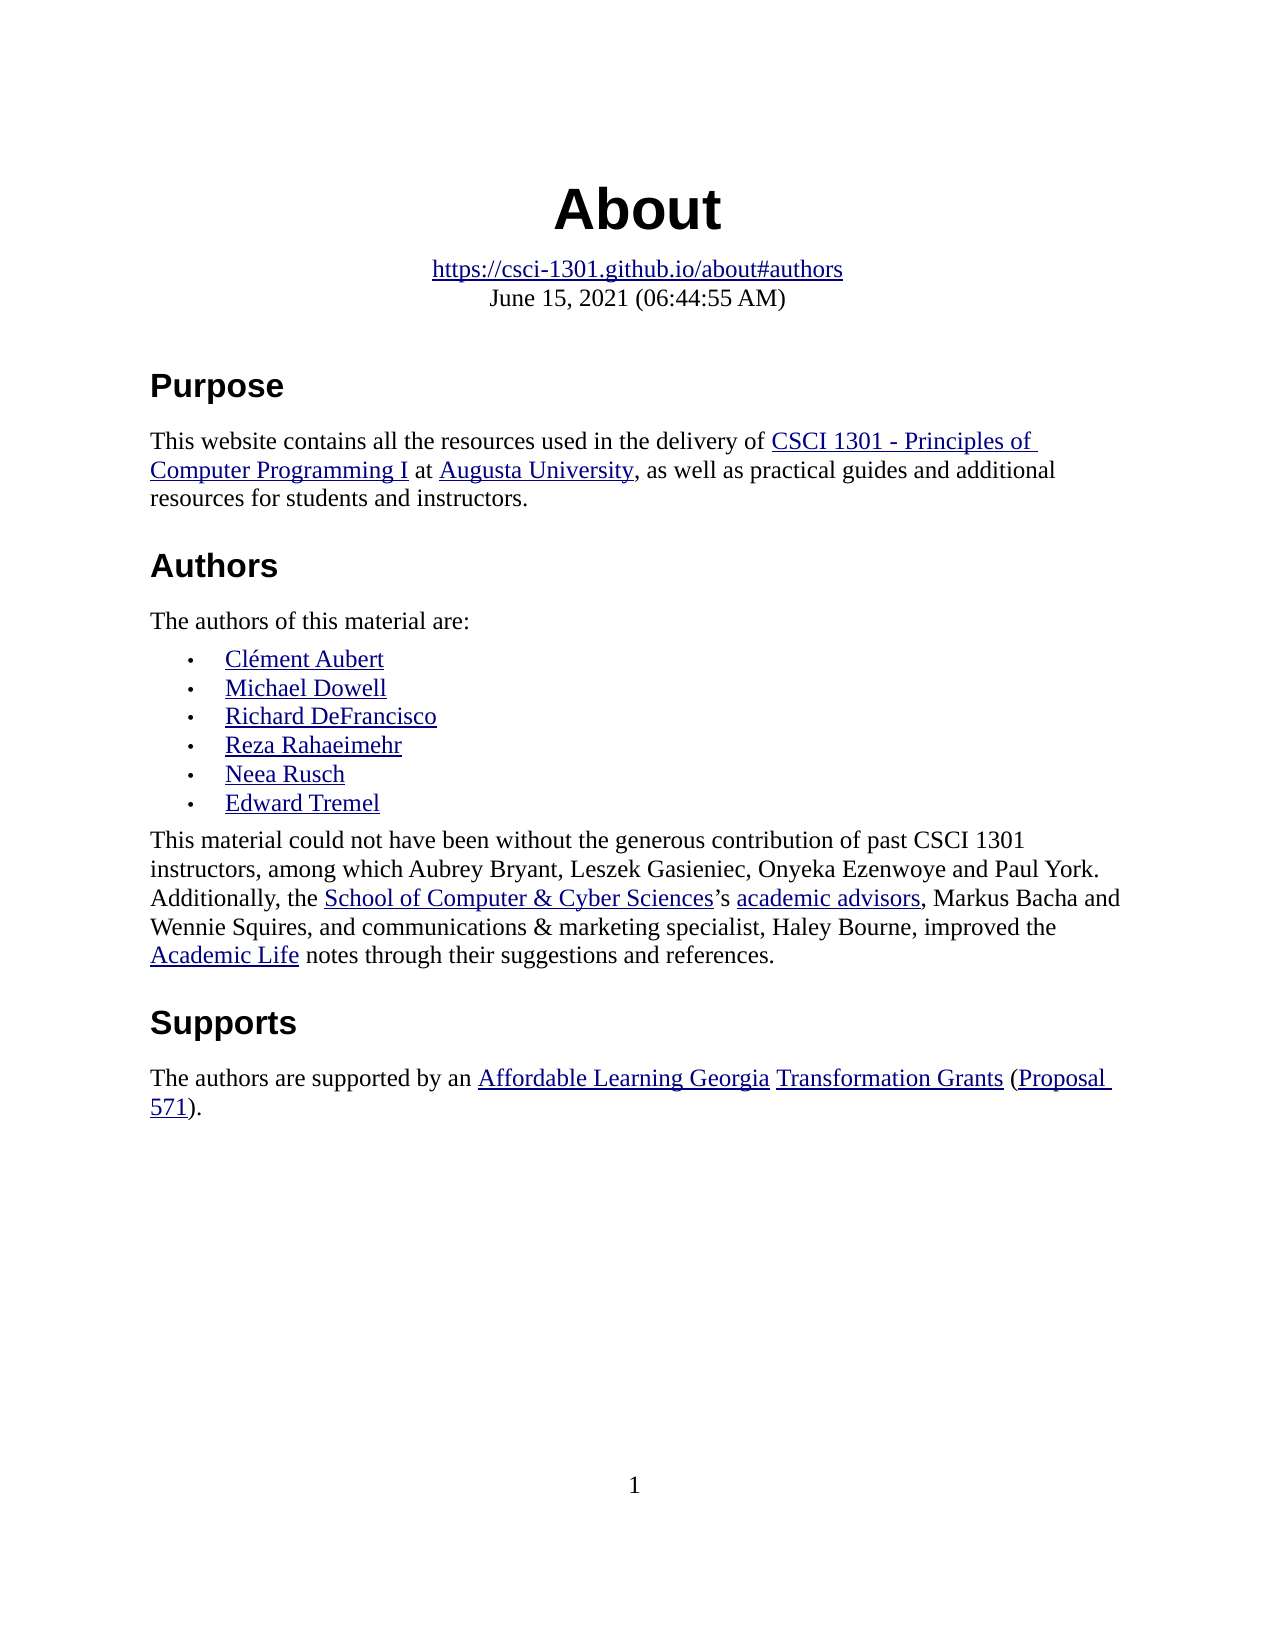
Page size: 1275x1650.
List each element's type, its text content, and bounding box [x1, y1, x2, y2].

text The authors of this material are: [150, 606, 1125, 635]
subtitle Supports [150, 1003, 1125, 1042]
list Edward Tremel [187, 788, 1125, 816]
text June 15, 2021 (06:44:55 AM) [150, 283, 1125, 312]
list Richard DeFrancisco [187, 701, 1125, 730]
list Reza Rahaeimehr [187, 730, 1125, 759]
text The authors are supported by an Affordable Learning Georgia Transformation Grants (Proposal 571). [150, 1063, 1125, 1121]
text This material could not have been without the generous contribution of past CSCI 1301 instructors, among which Aubrey Bryant, Leszek Gasieniec, Onyeka Ezenwoye and Paul York. Additionally, the School of Computer & Cyber Sciences’s academic advisors, Markus Bacha and Wennie Squires, and communications & marketing specialist, Haley Bourne, improved the Academic Life notes through their suggestions and references. [150, 825, 1125, 969]
list Neea Rusch [187, 759, 1125, 788]
list Michael Dowell [187, 673, 1125, 701]
text This website contains all the resources used in the delivery of CSCI 1301 - Principles of Computer Programming I at Augusta University, as well as practical guides and additional resources for students and instructors. [150, 426, 1125, 512]
subtitle Authors [150, 546, 1125, 585]
list Clément Aubert [187, 644, 1125, 673]
title About [150, 175, 1125, 242]
subtitle Purpose [150, 366, 1125, 404]
text https://csci-1301.github.io/about#authors [150, 254, 1125, 283]
